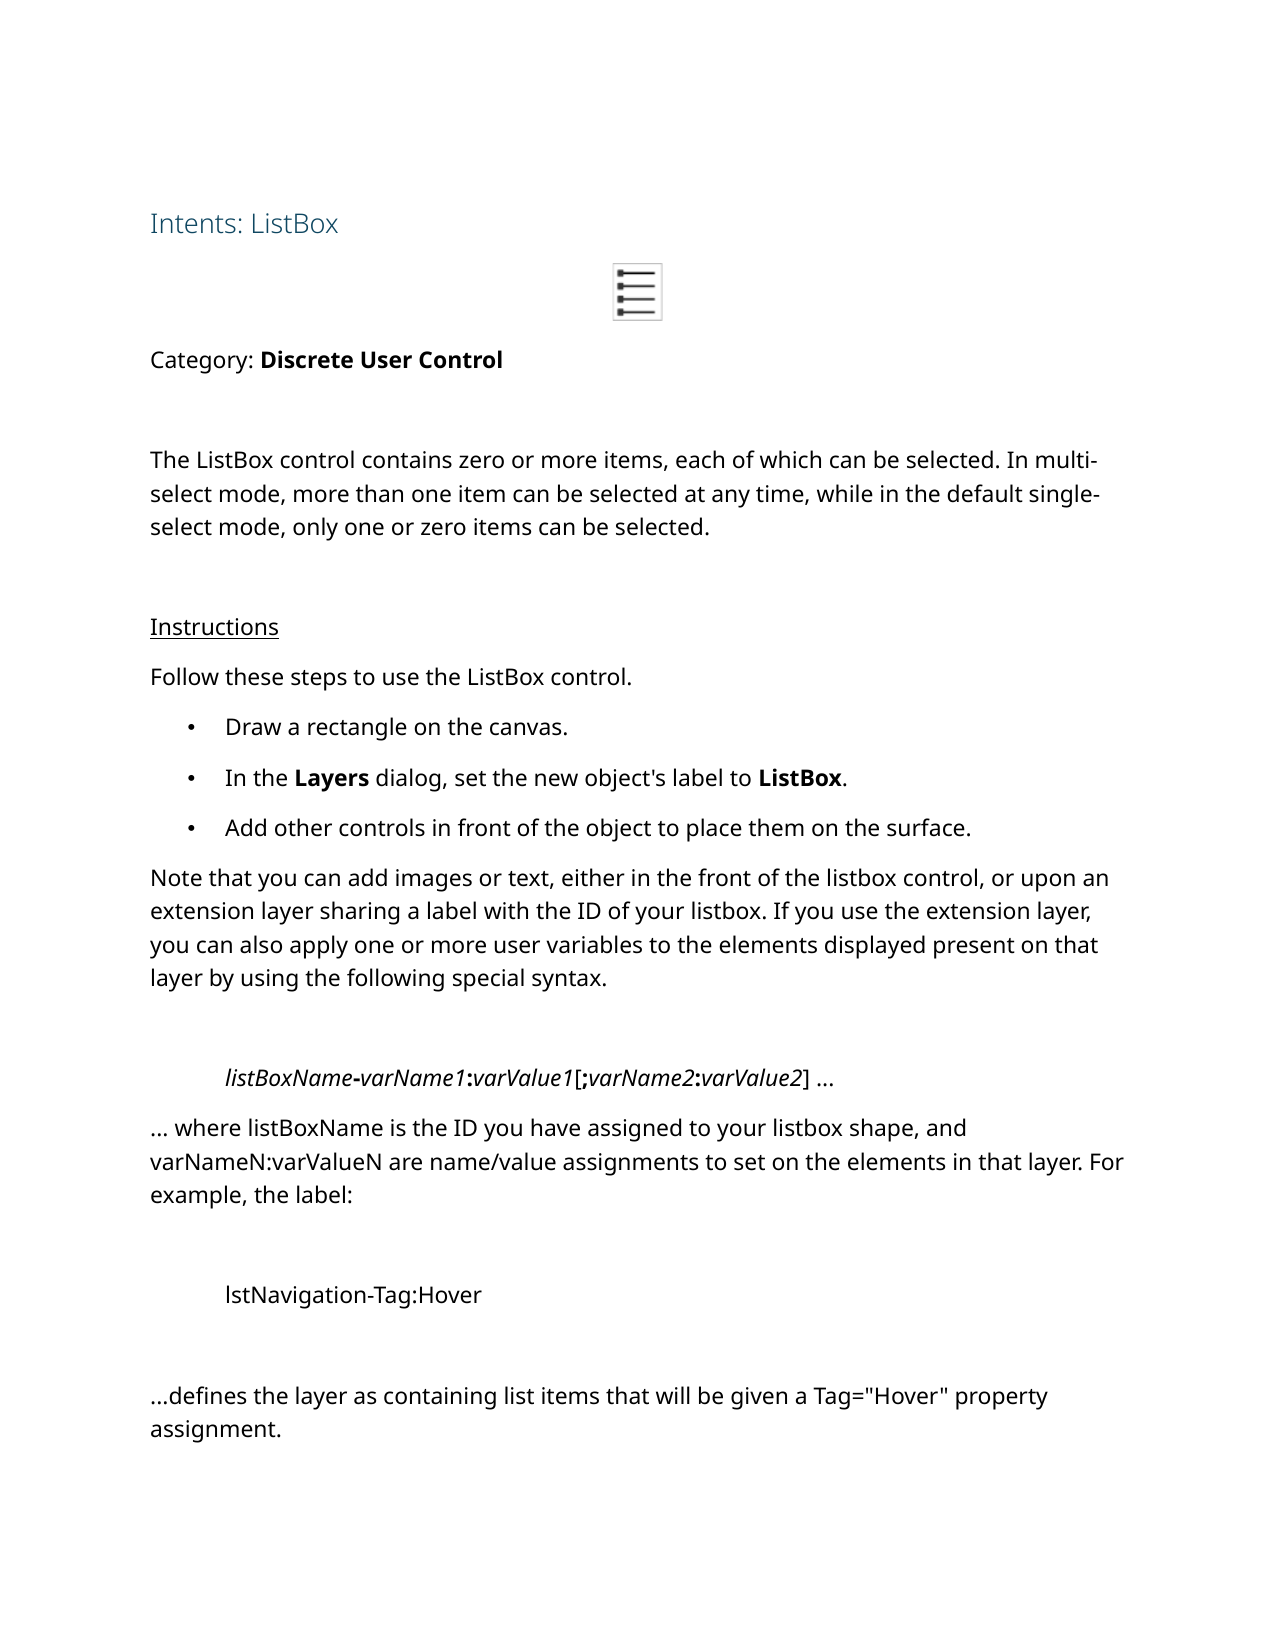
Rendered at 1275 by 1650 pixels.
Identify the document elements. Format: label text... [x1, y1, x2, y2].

text lstNavigation-Tag:Hover [225, 1279, 1125, 1311]
text Instructions [150, 611, 1125, 642]
text ...defines the layer as containing list items that will be given a Tag="Hover" property assignment. [150, 1379, 1125, 1444]
text The ListBox control contains zero or more items, each of which can be selected. In multi-select mode, more than one item can be selected at any time, while in the default single-select mode, only one or zero items can be selected. [150, 444, 1125, 542]
text Follow these steps to use the ListBox control. [150, 661, 1125, 692]
text ... where listBoxName is the ID you have assigned to your listbox shape, and varNameN:varValueN are name/value assignments to set on the elements in that layer. For example, the label: [150, 1112, 1125, 1210]
list In the Layers dialog, set the new object's label to ListBox. [187, 761, 1125, 793]
text Category: Discrete User Control [150, 344, 1125, 375]
text listBoxName-varName1:varValue1[;varName2:varValue2] ... [225, 1062, 1125, 1093]
picture [612, 263, 663, 321]
subtitle Intents: ListBox [150, 204, 1125, 241]
text Note that you can add images or text, either in the front of the listbox control, or upon an extension layer sharing a label with the ID of your listbox. If you use the extension layer, you can also apply one or more user variables to the elements displayed present on that layer by using the following special syntax. [150, 862, 1125, 993]
list Add other controls in front of the object to place them on the surface. [187, 812, 1125, 843]
list Draw a rectangle on the canvas. [187, 711, 1125, 743]
